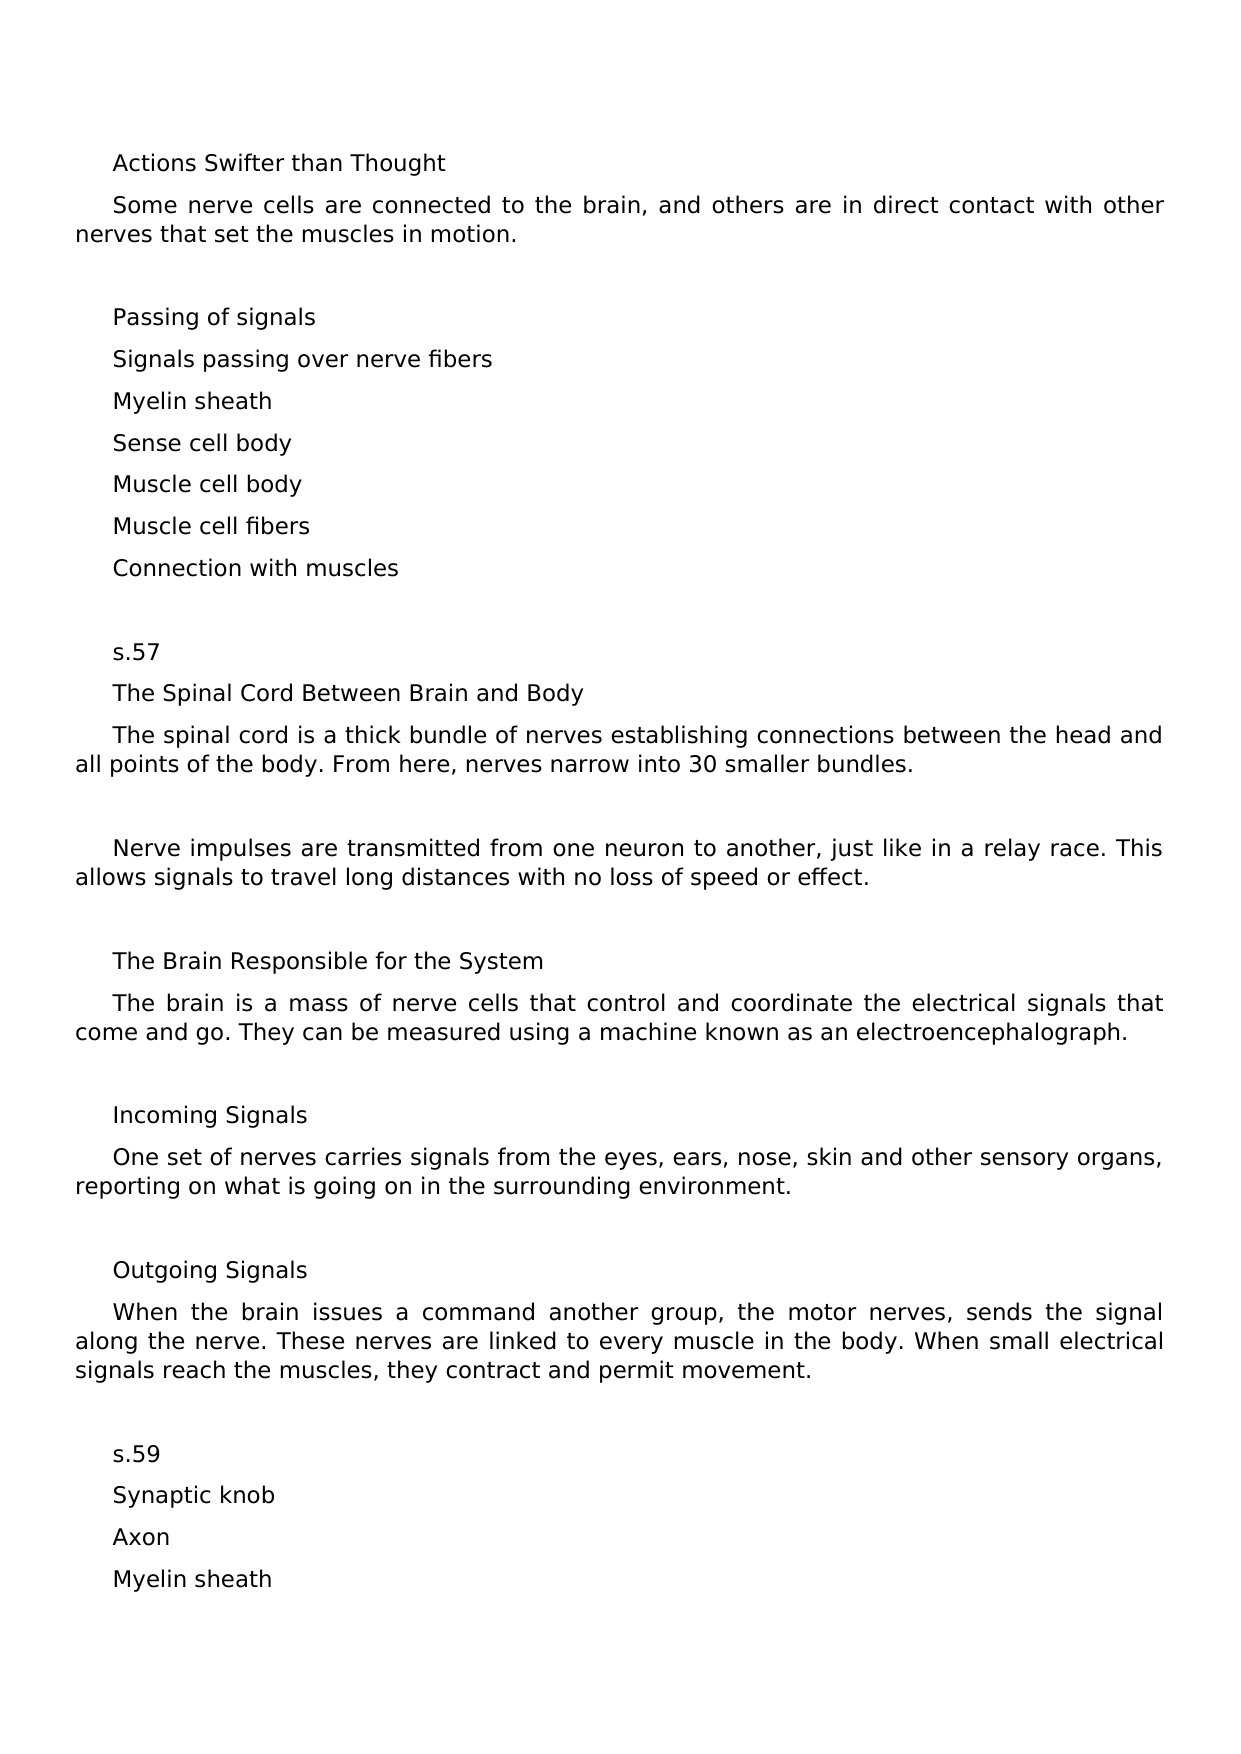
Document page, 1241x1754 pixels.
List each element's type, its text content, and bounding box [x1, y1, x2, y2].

text Muscle cell body [75, 472, 1165, 498]
text Nerve impulses are transmitted from one neuron to another, just like in a relay race. This allows signals to travel long distances with no loss of speed or effect. [75, 835, 1165, 891]
text Incoming Signals [75, 1102, 1165, 1129]
text Some nerve cells are connected to the brain, and others are in direct contact with other nerves that set the muscles in motion. [75, 192, 1165, 248]
text The spinal cord is a thick bundle of nerves establishing connections between the head and all points of the body. From here, nerves narrow into 30 smaller bundles. [75, 722, 1165, 778]
text Synaptic knob [75, 1483, 1165, 1509]
text The Spinal Cord Between Brain and Body [75, 681, 1165, 707]
text Axon [75, 1524, 1165, 1551]
text Connection with muscles [75, 555, 1165, 582]
text The brain is a mass of nerve cells that control and coordinate the electrical signals that come and go. They can be measured using a machine known as an electroencephalograph. [75, 990, 1165, 1046]
text Muscle cell fibers [75, 513, 1165, 540]
text Myelin sheath [75, 388, 1165, 415]
text Actions Swifter than Thought [75, 150, 1165, 177]
text Sense cell body [75, 430, 1165, 457]
text The Brain Responsible for the System [75, 948, 1165, 974]
text Signals passing over nerve fibers [75, 346, 1165, 373]
text Myelin sheath [75, 1566, 1165, 1593]
text Outgoing Signals [75, 1257, 1165, 1284]
text s.59 [75, 1441, 1165, 1468]
text Passing of signals [75, 304, 1165, 331]
text s.57 [75, 639, 1165, 665]
text One set of nerves carries signals from the eyes, ears, nose, skin and other sensory organs, reporting on what is going on in the surrounding environment. [75, 1144, 1165, 1200]
text When the brain issues a command another group, the motor nerves, sends the signal along the nerve. These nerves are linked to every muscle in the body. When small electrical signals reach the muscles, they contract and permit movement. [75, 1299, 1165, 1384]
